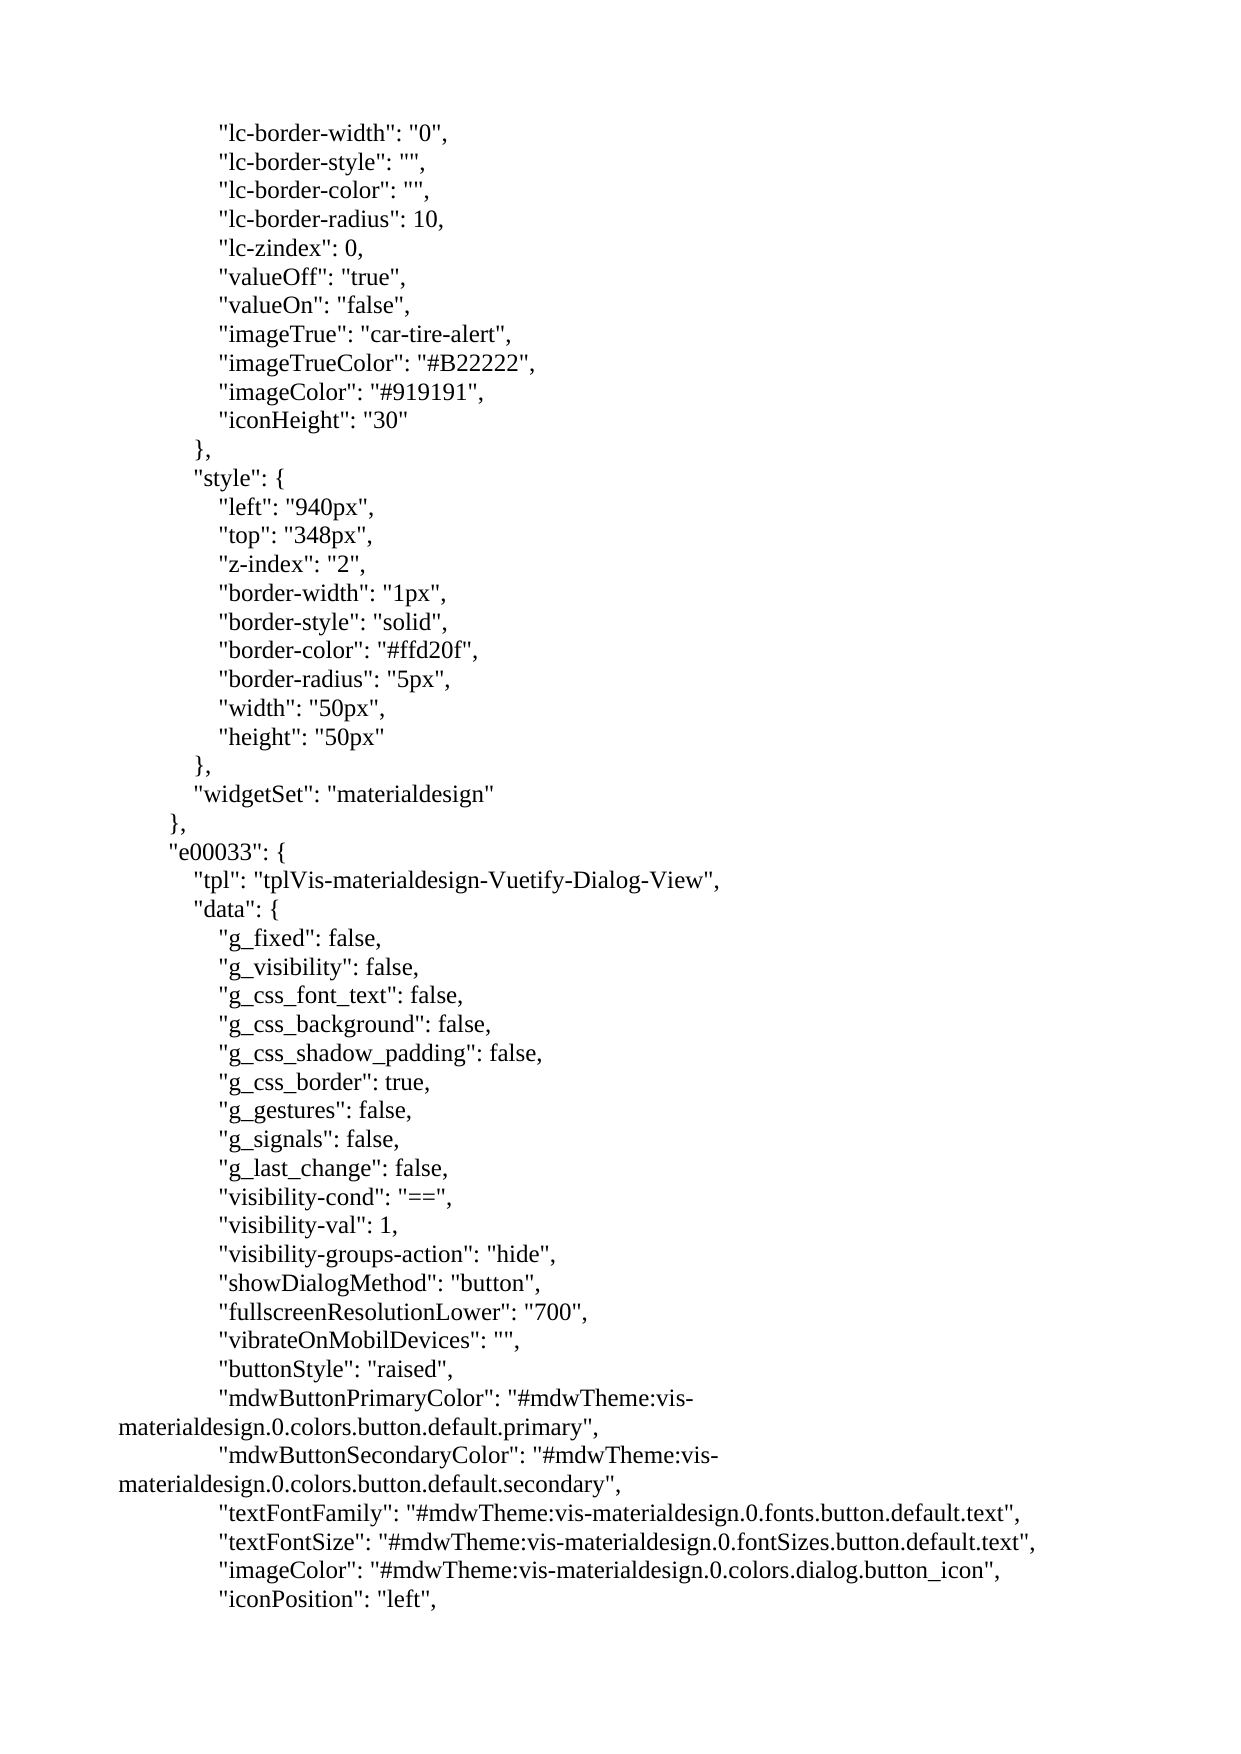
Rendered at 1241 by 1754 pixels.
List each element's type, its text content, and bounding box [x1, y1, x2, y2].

text "left": "940px", [118, 492, 1122, 521]
text "lc-border-style": "", [118, 147, 1122, 176]
text "visibility-groups-action": "hide", [118, 1239, 1122, 1268]
text "g_signals": false, [118, 1124, 1122, 1153]
text "vibrateOnMobilDevices": "", [118, 1326, 1122, 1354]
text }, [118, 751, 1122, 779]
text "widgetSet": "materialdesign" [118, 779, 1122, 808]
text }, [118, 808, 1122, 837]
text "tpl": "tplVis-materialdesign-Vuetify-Dialog-View", [118, 866, 1122, 894]
text "border-style": "solid", [118, 607, 1122, 636]
text "width": "50px", [118, 693, 1122, 722]
text "iconPosition": "left", [118, 1584, 1122, 1613]
text "data": { [118, 894, 1122, 923]
text "valueOn": "false", [118, 291, 1122, 319]
text "buttonStyle": "raised", [118, 1354, 1122, 1383]
text "z-index": "2", [118, 549, 1122, 578]
text "border-radius": "5px", [118, 664, 1122, 693]
text "visibility-cond": "==", [118, 1182, 1122, 1211]
text "valueOff": "true", [118, 262, 1122, 291]
text "imageTrueColor": "#B22222", [118, 348, 1122, 377]
text "fullscreenResolutionLower": "700", [118, 1297, 1122, 1326]
text "g_visibility": false, [118, 952, 1122, 981]
text "g_fixed": false, [118, 923, 1122, 952]
text }, [118, 434, 1122, 463]
text "imageColor": "#919191", [118, 377, 1122, 406]
text "border-color": "#ffd20f", [118, 636, 1122, 664]
text "lc-border-radius": 10, [118, 204, 1122, 233]
text "visibility-val": 1, [118, 1211, 1122, 1239]
text "e00033": { [118, 837, 1122, 866]
text "style": { [118, 463, 1122, 492]
text "g_css_shadow_padding": false, [118, 1038, 1122, 1067]
text "g_css_font_text": false, [118, 981, 1122, 1009]
text "g_css_border": true, [118, 1067, 1122, 1096]
text "textFontSize": "#mdwTheme:vis-materialdesign.0.fontSizes.button.default.text", [118, 1527, 1122, 1556]
text "lc-border-width": "0", [118, 118, 1122, 147]
text "top": "348px", [118, 521, 1122, 549]
text "mdwButtonPrimaryColor": "#mdwTheme:vis-materialdesign.0.colors.button.default.primary", [118, 1383, 1122, 1441]
text "lc-zindex": 0, [118, 233, 1122, 262]
text "g_last_change": false, [118, 1153, 1122, 1182]
text "textFontFamily": "#mdwTheme:vis-materialdesign.0.fonts.button.default.text", [118, 1498, 1122, 1527]
text "showDialogMethod": "button", [118, 1268, 1122, 1297]
text "imageColor": "#mdwTheme:vis-materialdesign.0.colors.dialog.button_icon", [118, 1556, 1122, 1584]
text "imageTrue": "car-tire-alert", [118, 319, 1122, 348]
text "g_gestures": false, [118, 1096, 1122, 1124]
text "g_css_background": false, [118, 1009, 1122, 1038]
text "iconHeight": "30" [118, 406, 1122, 434]
text "border-width": "1px", [118, 578, 1122, 607]
text "height": "50px" [118, 722, 1122, 751]
text "lc-border-color": "", [118, 176, 1122, 204]
text "mdwButtonSecondaryColor": "#mdwTheme:vis-materialdesign.0.colors.button.default.secondary", [118, 1441, 1122, 1498]
